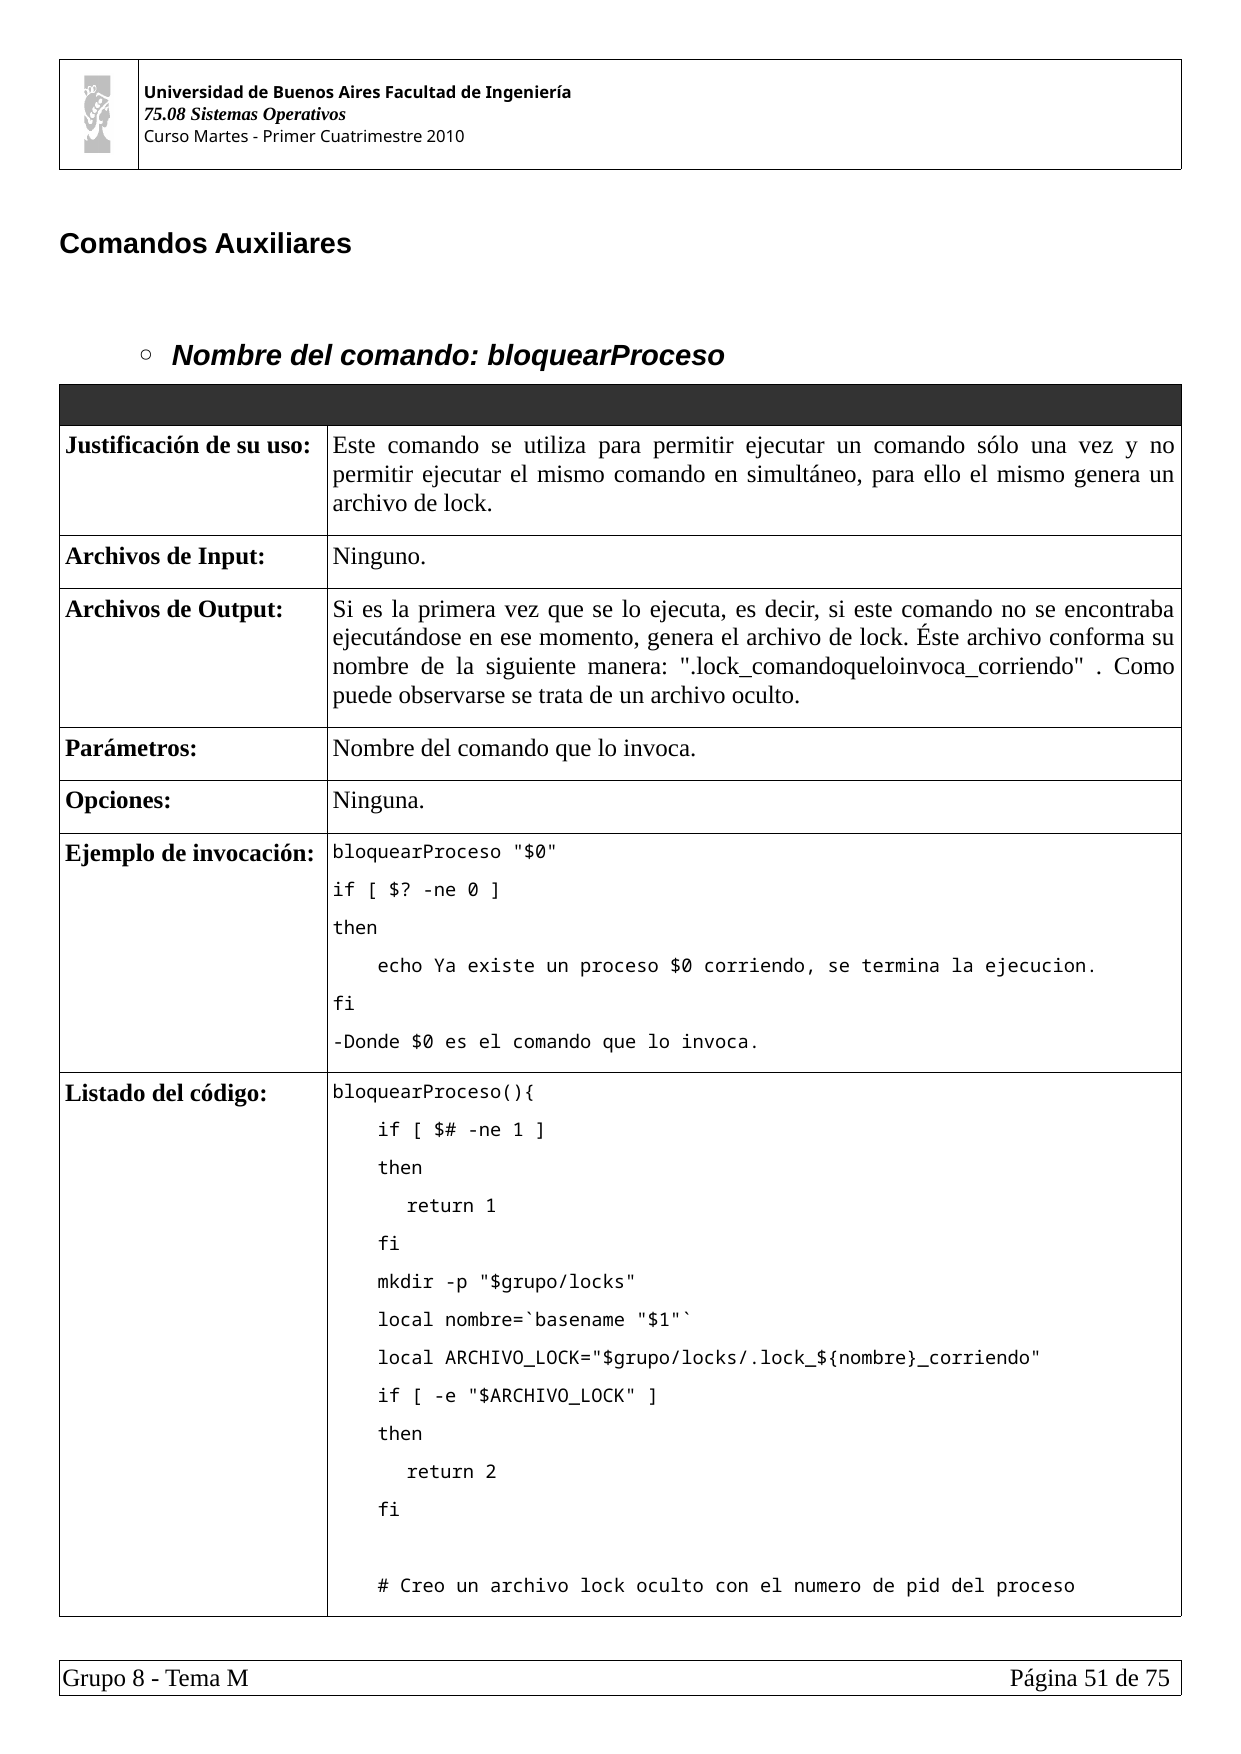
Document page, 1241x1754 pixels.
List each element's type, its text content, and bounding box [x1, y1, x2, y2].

table_cell Archivos de Input: [60, 536, 327, 588]
table_cell bloquearProceso(){ if [ $# -ne 1 ] then return 1 fi mkdir -p "$grupo/locks" local nombre=`basename "$1"` local ARCHIVO_LOCK="$grupo/locks/.lock_${nombre}_corriendo" if [ -e "$ARCHIVO_LOCK" ] then return 2 fi # Creo un archivo lock oculto con el numero de pid del proceso [328, 1073, 1181, 1616]
table_cell Parámetros: [60, 728, 327, 780]
picture [83, 73, 114, 155]
table_cell Ejemplo de invocación: [60, 834, 327, 1072]
table_cell Listado del código: [60, 1073, 327, 1616]
table_cell bloquearProceso "$0" if [ $? -ne 0 ] then echo Ya existe un proceso $0 corriendo, se termina la ejecucion. fi -Donde $0 es el comando que lo invoca. [328, 834, 1181, 1072]
table_cell Ninguno. [328, 536, 1181, 588]
subtitle Nombre del comando: bloquearProceso [134, 338, 1181, 372]
table_cell Archivos de Output: [60, 589, 327, 727]
table_cell Nombre del comando que lo invoca. [328, 728, 1181, 780]
subtitle Comandos Auxiliares [59, 226, 1181, 259]
table_cell Opciones: [60, 781, 327, 832]
table_cell Si es la primera vez que se lo ejecuta, es decir, si este comando no se encontraba ejecutándose en ese momento, genera el archivo de lock. Éste archivo conforma su nombre de la siguiente manera: ".lock_comandoqueloinvoca_corriendo" . Como puede observarse se trata de un archivo oculto. [328, 589, 1181, 727]
table_cell Ninguna. [328, 781, 1181, 832]
table_cell Este comando se utiliza para permitir ejecutar un comando sólo una vez y no permitir ejecutar el mismo comando en simultáneo, para ello el mismo genera un archivo de lock. [328, 426, 1181, 535]
table_cell Justificación de su uso: [60, 426, 327, 535]
table_header [60, 385, 1181, 425]
